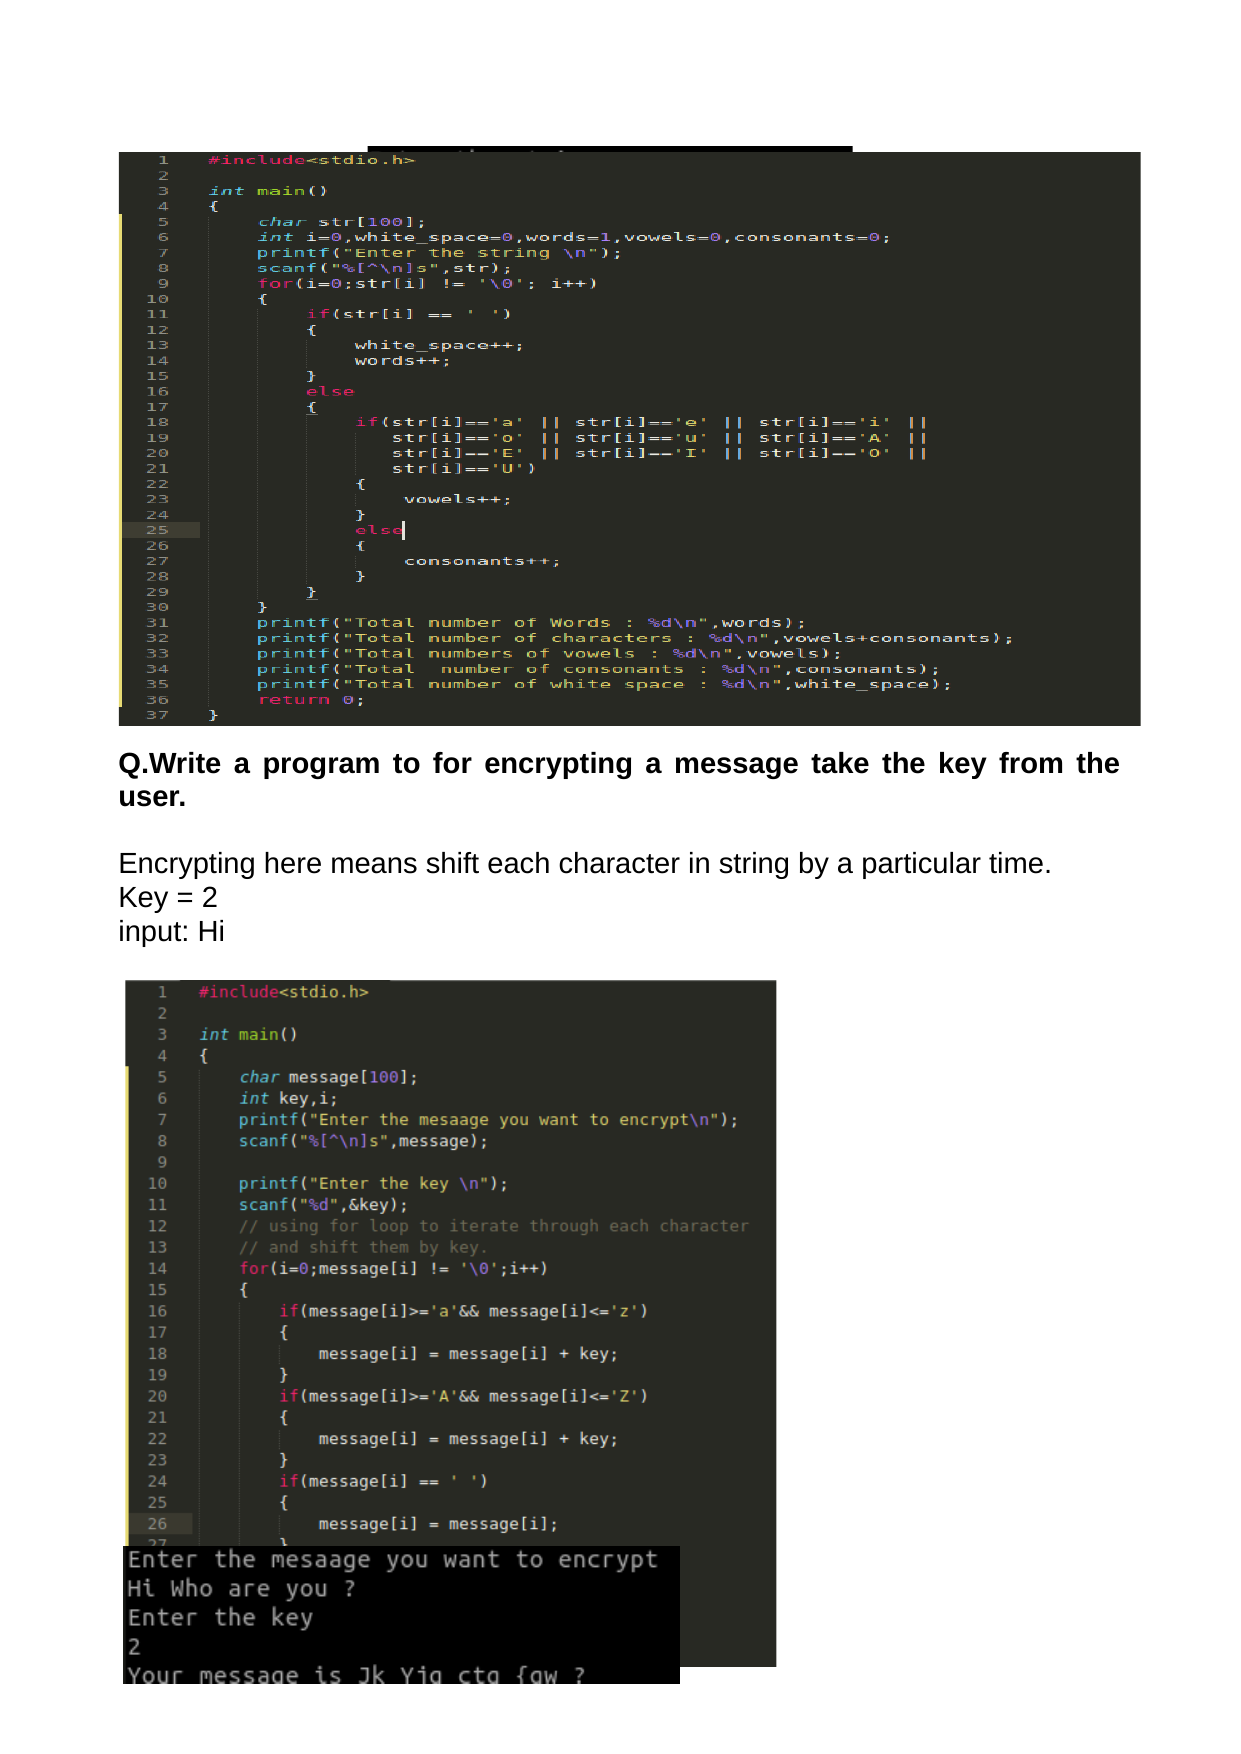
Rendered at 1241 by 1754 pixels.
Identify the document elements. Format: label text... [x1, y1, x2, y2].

text Encrypting here means shift each character in string by a particular time. [118, 846, 1122, 880]
text Q.Write a program to for encrypting a message take the key from the user. [118, 746, 1122, 813]
text Key = 2 [118, 880, 1122, 913]
text input: Hi [118, 913, 1122, 947]
